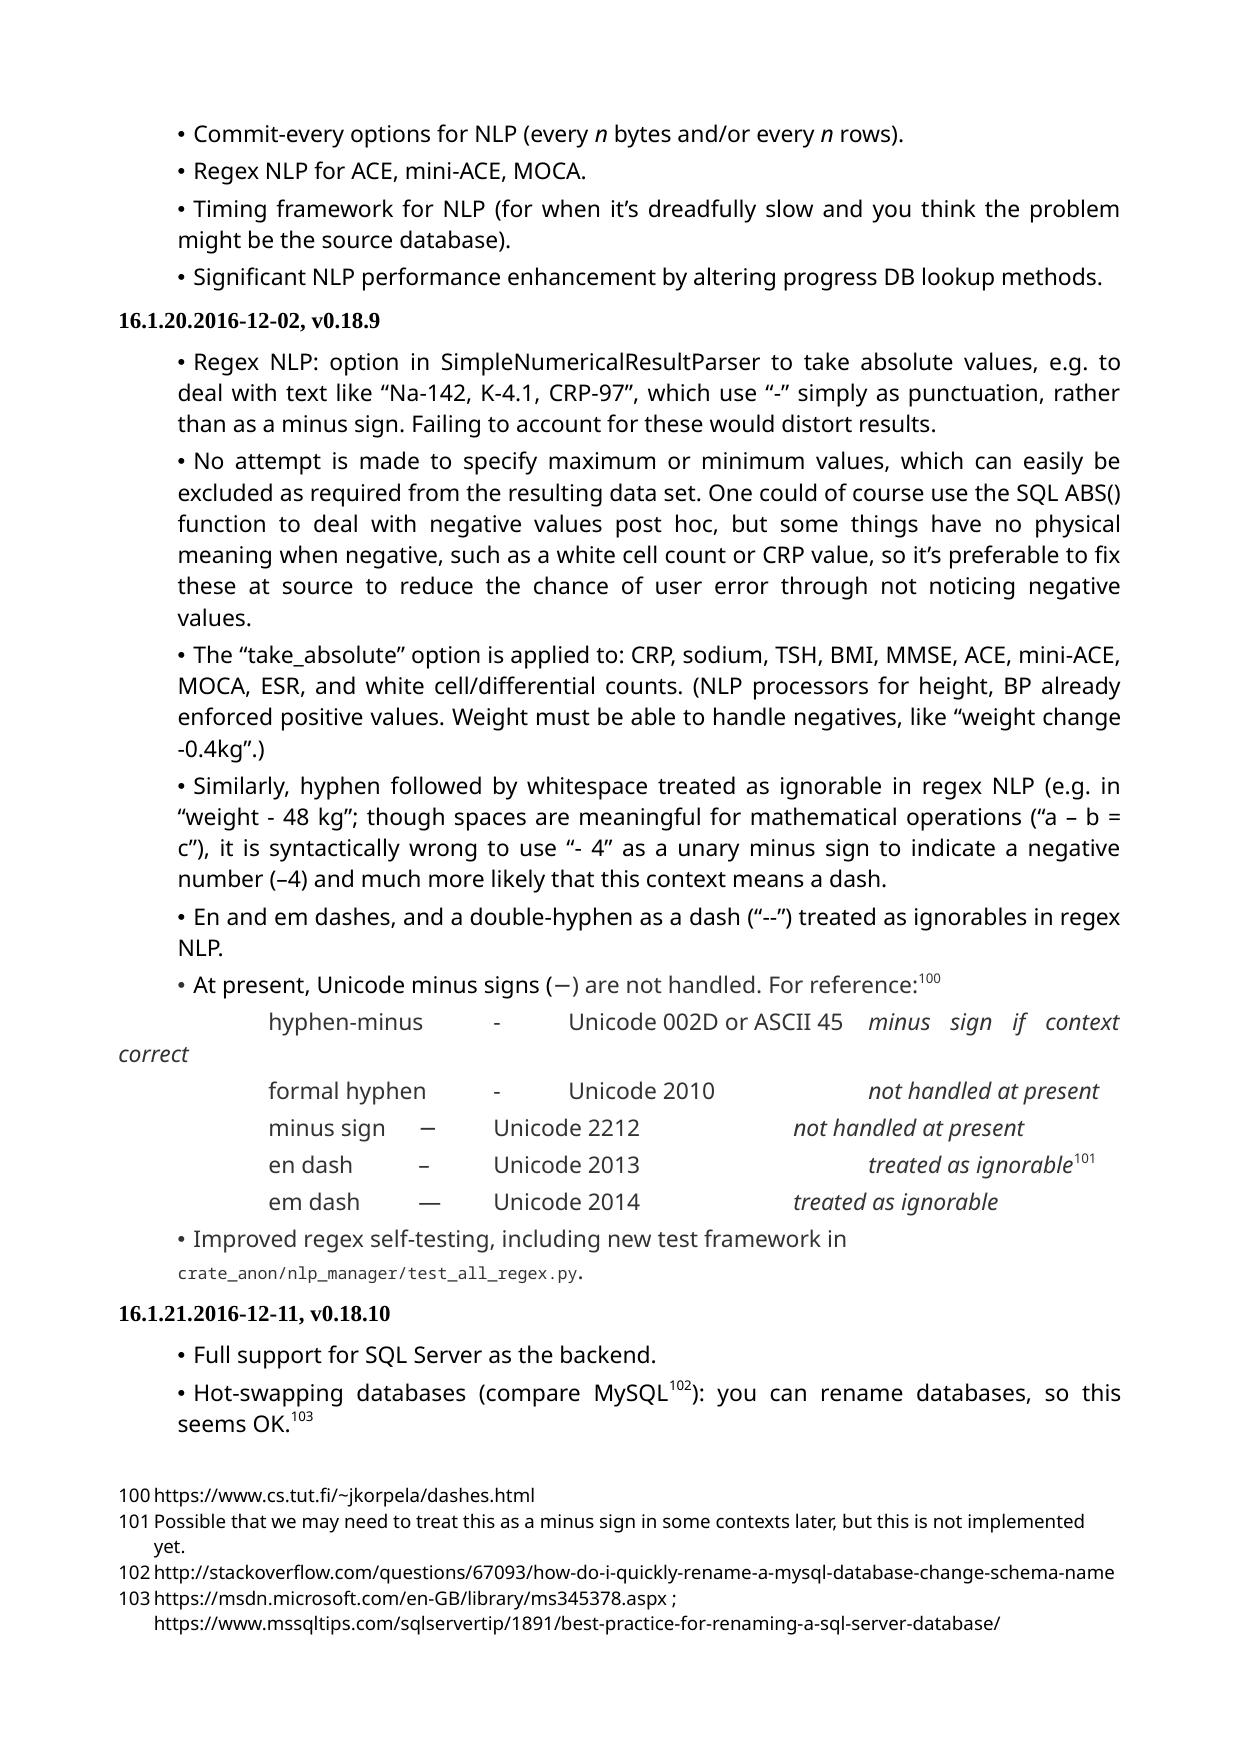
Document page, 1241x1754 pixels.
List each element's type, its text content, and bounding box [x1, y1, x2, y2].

list En and em dashes, and a double-hyphen as a dash (“--”) treated as ignorables in regex NLP. [177, 901, 1122, 963]
list Regex NLP: option in SimpleNumericalResultParser to take absolute values, e.g. to deal with text like “Na-142, K-4.1, CRP-97”, which use “-” simply as punctuation, rather than as a minus sign. Failing to account for these would distort results. [177, 346, 1122, 439]
list https://www.cs.tut.fi/~jkorpela/dashes.html [118, 1483, 1122, 1508]
list No attempt is made to specify maximum or minimum values, which can easily be excluded as required from the resulting data set. One could of course use the SQL ABS() function to deal with negative values post hoc, but some things have no physical meaning when negative, such as a white cell count or CRP value, so it’s preferable to fix these at source to reduce the chance of user error through not noticing negative values. [177, 445, 1122, 633]
list Regex NLP for ACE, mini-ACE, MOCA. [177, 155, 1122, 187]
text hyphen-minus - Unicode 002D or ASCII 45 minus sign if context correct [118, 1006, 1122, 1069]
list Hot-swapping databases (compare MySQL): you can rename databases, so this seems OK. [177, 1377, 1122, 1439]
text formal hyphen ‐ Unicode 2010 not handled at present [118, 1075, 1122, 1106]
list Commit-every options for NLP (every n bytes and/or every n rows). [177, 118, 1122, 149]
subtitle 2016-12-02, v0.18.9 [118, 307, 1122, 333]
subtitle 2016-12-11, v0.18.10 [118, 1301, 1122, 1327]
list http://stackoverflow.com/questions/67093/how-do-i-quickly-rename-a-mysql-database-change-schema-name [118, 1559, 1122, 1585]
list Improved regex self-testing, including new test framework in crate_anon/nlp_manager/test_all_regex.py. [177, 1223, 1122, 1286]
text minus sign − Unicode 2212 not handled at present [118, 1112, 1122, 1143]
text en dash – Unicode 2013 treated as ignorable [118, 1149, 1122, 1180]
list Full support for SQL Server as the backend. [177, 1339, 1122, 1371]
list The “take_absolute” option is applied to: CRP, sodium, TSH, BMI, MMSE, ACE, mini-ACE, MOCA, ESR, and white cell/differential counts. (NLP processors for height, BP already enforced positive values. Weight must be able to handle negatives, like “weight change -0.4kg”.) [177, 639, 1122, 764]
list Timing framework for NLP (for when it’s dreadfully slow and you think the problem might be the source database). [177, 192, 1122, 255]
list Similarly, hyphen followed by whitespace treated as ignorable in regex NLP (e.g. in “weight - 48 kg”; though spaces are meaningful for mathematical operations (“a – b = c”), it is syntactically wrong to use “- 4” as a unary minus sign to indicate a negative number (–4) and much more likely that this context means a dash. [177, 770, 1122, 895]
list Significant NLP performance enhancement by altering progress DB lookup methods. [177, 261, 1122, 292]
list https://msdn.microsoft.com/en-GB/library/ms345378.aspx ; https://www.mssqltips.com/sqlservertip/1891/best-practice-for-renaming-a-sql-server-database/ [118, 1585, 1122, 1636]
text Possible that we may need to treat this as a minus sign in some contexts later, but this is not implemented yet. [118, 1508, 1122, 1559]
list At present, Unicode minus signs (−) are not handled. For reference: [177, 969, 1122, 1000]
text em dash — Unicode 2014 treated as ignorable [118, 1186, 1122, 1217]
